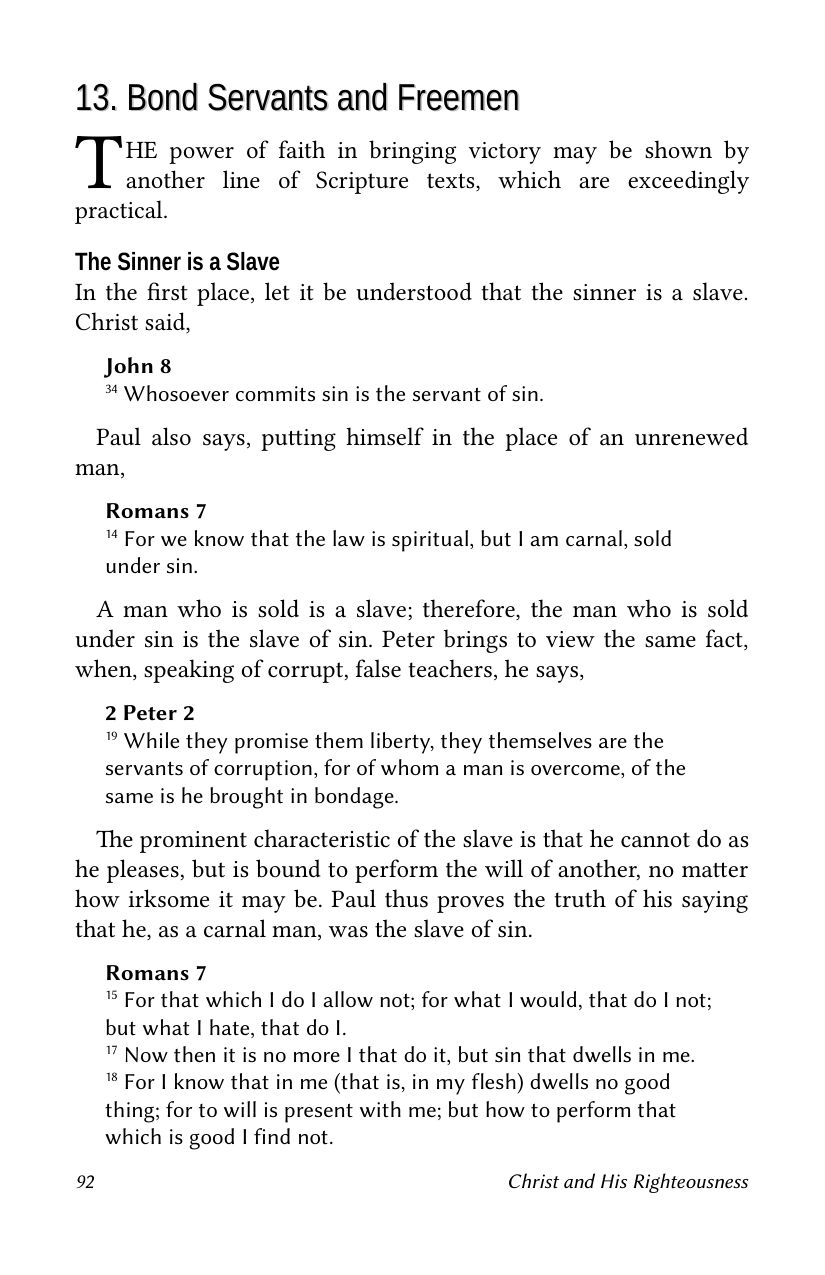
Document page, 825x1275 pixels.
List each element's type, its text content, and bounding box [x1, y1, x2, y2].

text 19 While they promise them liberty, they themselves are the servants of corruption, for of whom a man is overcome, of the same is he brought in bondage. [105, 728, 720, 809]
text In the first place, let it be understood that the sinner is a slave. Christ said, [75, 278, 750, 337]
text John 8 [105, 353, 750, 379]
subtitle The Sinner is a Slave [75, 247, 750, 275]
text 14 For we know that the law is spiritual, but I am carnal, sold under sin. [105, 526, 720, 579]
title Bond Servants and Freemen [75, 75, 750, 118]
text Romans 7 [105, 959, 750, 986]
text THE power of faith in bringing victory may be shown by another line of Scripture texts, which are exceedingly practical. [75, 136, 750, 224]
text 34 Whosoever commits sin is the servant of sin. [105, 381, 720, 407]
text A man who is sold is a slave; therefore, the man who is sold under sin is the slave of sin. Peter brings to view the same fact, when, speaking of corrupt, false teachers, he says, [75, 595, 750, 684]
text Romans 7 [105, 498, 750, 524]
text 17 Now then it is no more I that do it, but sin that dwells in me. [105, 1042, 720, 1068]
text The prominent characteristic of the slave is that he cannot do as he pleases, but is bound to perform the will of another, no matter how irksome it may be. Paul thus proves the truth of his saying that he, as a carnal man, was the slave of sin. [75, 825, 750, 943]
text Paul also says, putting himself in the place of an unrenewed man, [75, 423, 750, 482]
text 15 For that which I do I allow not; for what I would, that do I not; but what I hate, that do I. [105, 987, 720, 1041]
text 2 Peter 2 [105, 700, 750, 726]
text 18 For I know that in me (that is, in my flesh) dwells no good thing; for to will is present with me; but how to perform that which is good I find not. [105, 1069, 720, 1150]
